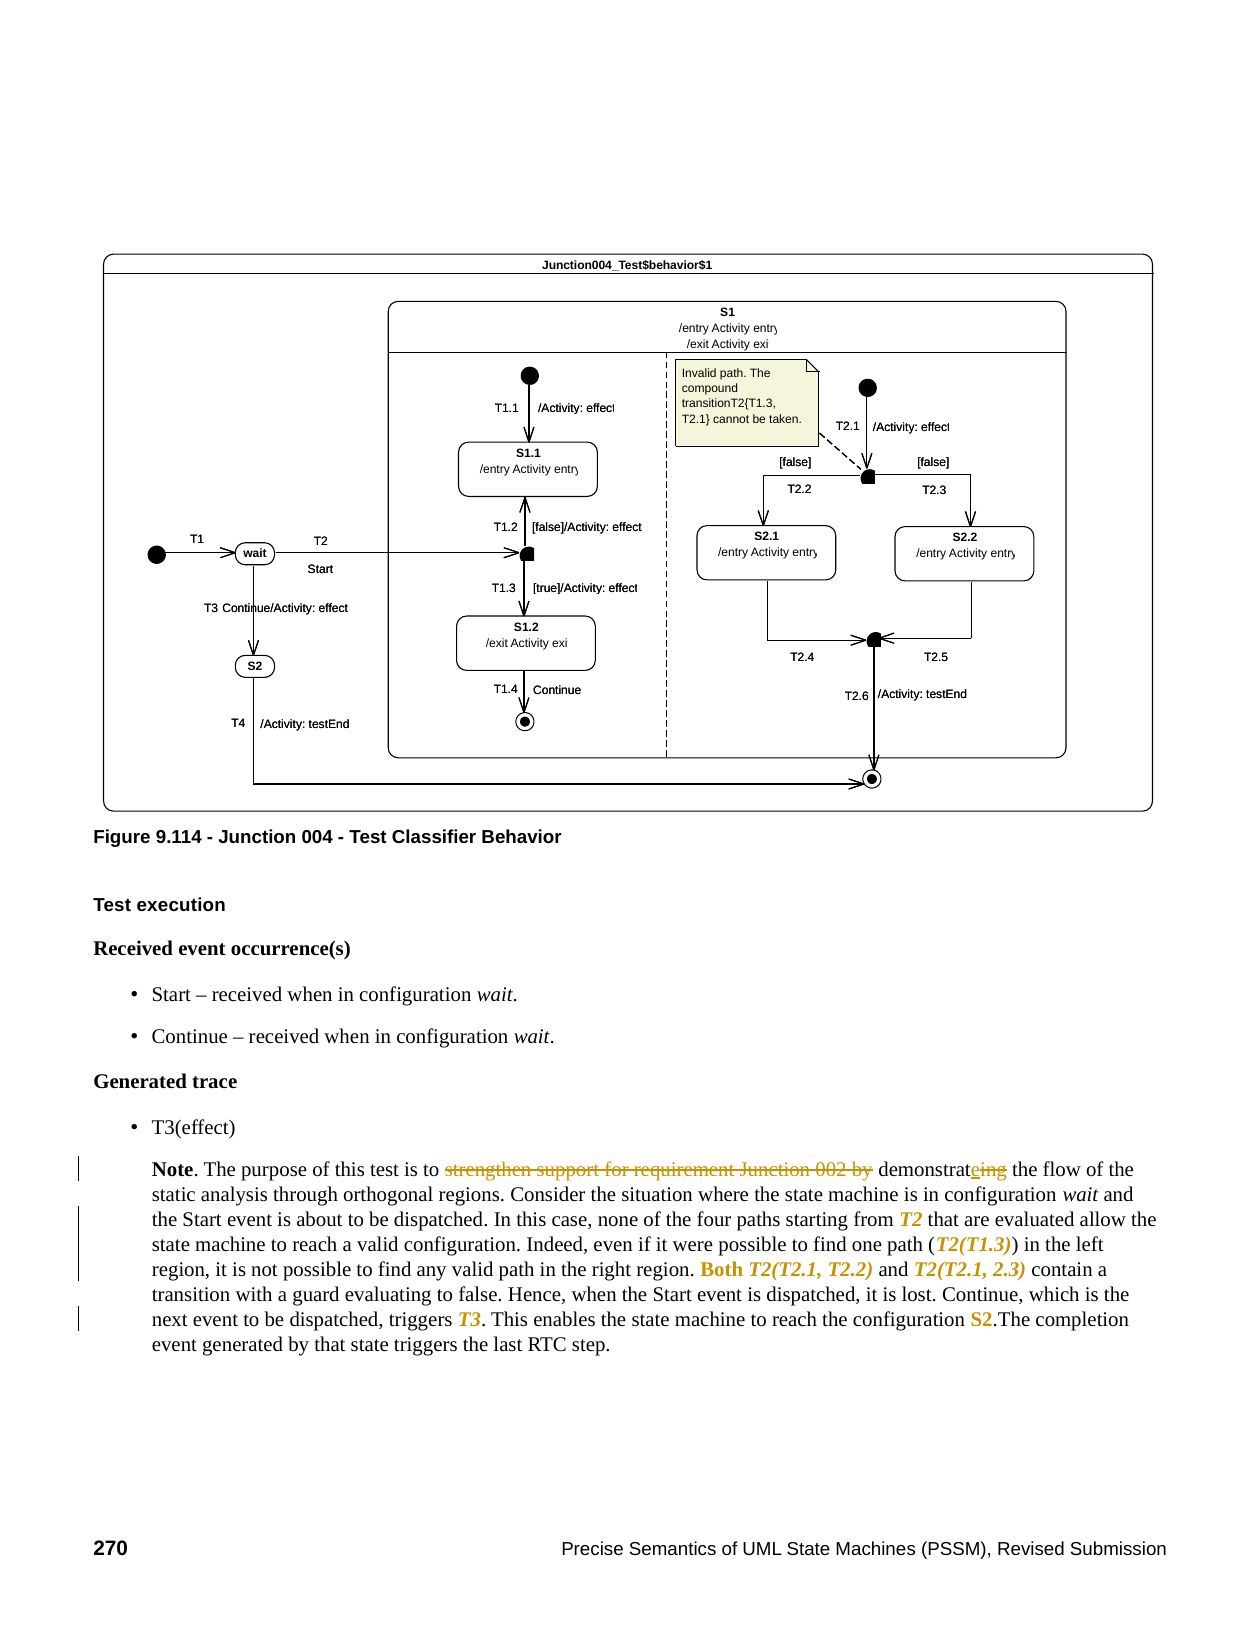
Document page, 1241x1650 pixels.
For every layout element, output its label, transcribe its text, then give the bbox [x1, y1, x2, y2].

list Note. The purpose of this test is to demonstrate the flow of the static analysis through orthogonal regions. Consider the situation where the state machine is in configuration wait and the Start event is about to be dispatched. In this case, none of the four paths starting from T2 that are evaluated allow the state machine to reach a valid configuration. Indeed, even if it were possible to find one path (T2(T1.3)) in the left region, it is not possible to find any valid path in the right region. Both T2(T2.1, T2.2) and T2(T2.1, 2.3) contain a transition with a guard evaluating to false. Hence, when the Start event is dispatched, it is lost. Continue, which is the next event to be dispatched, triggers T3. This enables the state machine to reach the configuration S2.The completion event generated by that state triggers the last RTC step. [131, 1156, 1164, 1356]
list Start – received when in configuration wait. [131, 981, 1164, 1006]
list Continue – received when in configuration wait. [131, 1023, 1164, 1048]
text Figure 9.114 - Junction 004 - Test Classifier Behavior [93, 243, 1164, 847]
list T3(effect) [131, 1114, 1164, 1139]
text Received event occurrence(s) [93, 936, 1164, 960]
text Generated trace [93, 1069, 1164, 1093]
subtitle Test execution [93, 893, 1164, 915]
